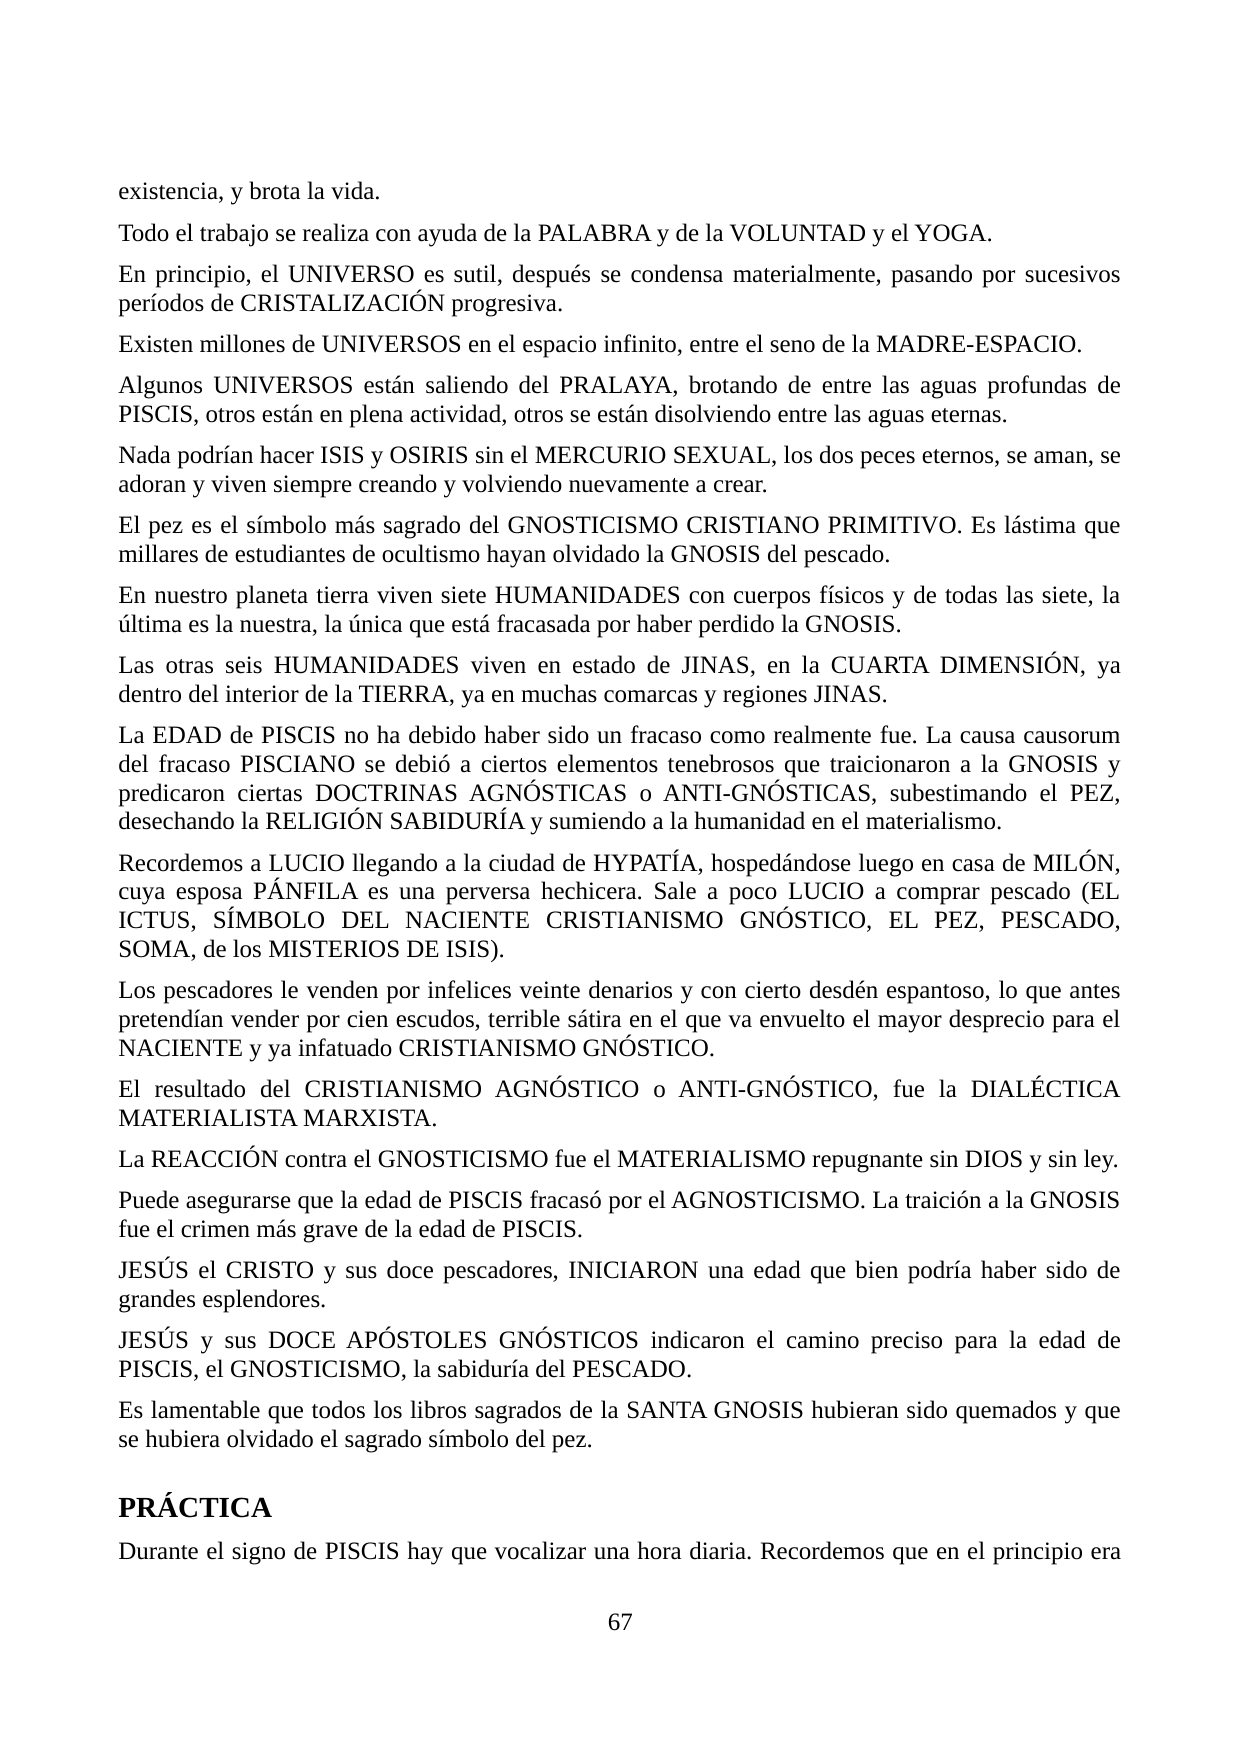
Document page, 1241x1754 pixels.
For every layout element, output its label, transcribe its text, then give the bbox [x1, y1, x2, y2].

text El resultado del CRISTIANISMO AGNÓSTICO o ANTI-GNÓSTICO, fue la DIALÉCTICA MATERIALISTA MARXISTA. [118, 1074, 1122, 1131]
text La EDAD de PISCIS no ha debido haber sido un fracaso como realmente fue. La causa causorum del fracaso PISCIANO se debió a ciertos elementos tenebrosos que traicionaron a la GNOSIS y predicaron ciertas DOCTRINAS AGNÓSTICAS o ANTI-GNÓSTICAS, subestimando el PEZ, desechando la RELIGIÓN SABIDURÍA y sumiendo a la humanidad en el materialismo. [118, 720, 1122, 835]
text JESÚS el CRISTO y sus doce pescadores, INICIARON una edad que bien podría haber sido de grandes esplendores. [118, 1255, 1122, 1313]
text Durante el signo de PISCIS hay que vocalizar una hora diaria. Recordemos que en el principio era [118, 1536, 1122, 1565]
text Nada podrían hacer ISIS y OSIRIS sin el MERCURIO SEXUAL, los dos peces eternos, se aman, se adoran y viven siempre creando y volviendo nuevamente a crear. [118, 440, 1122, 498]
subtitle PRÁCTICA [118, 1490, 1122, 1524]
text Puede asegurarse que la edad de PISCIS fracasó por el AGNOSTICISMO. La traición a la GNOSIS fue el crimen más grave de la edad de PISCIS. [118, 1185, 1122, 1243]
text En nuestro planeta tierra viven siete HUMANIDADES con cuerpos físicos y de todas las siete, la última es la nuestra, la única que está fracasada por haber perdido la GNOSIS. [118, 580, 1122, 638]
text En principio, el UNIVERSO es sutil, después se condensa materialmente, pasando por sucesivos períodos de CRISTALIZACIÓN progresiva. [118, 259, 1122, 316]
text La REACCIÓN contra el GNOSTICISMO fue el MATERIALISMO repugnante sin DIOS y sin ley. [118, 1144, 1122, 1173]
text Existen millones de UNIVERSOS en el espacio infinito, entre el seno de la MADRE-ESPACIO. [118, 329, 1122, 358]
text Las otras seis HUMANIDADES viven en estado de JINAS, en la CUARTA DIMENSIÓN, ya dentro del interior de la TIERRA, ya en muchas comarcas y regiones JINAS. [118, 650, 1122, 708]
text Los pescadores le venden por infelices veinte denarios y con cierto desdén espantoso, lo que antes pretendían vender por cien escudos, terrible sátira en el que va envuelto el mayor desprecio para el NACIENTE y ya infatuado CRISTIANISMO GNÓSTICO. [118, 975, 1122, 1061]
text Es lamentable que todos los libros sagrados de la SANTA GNOSIS hubieran sido quemados y que se hubiera olvidado el sagrado símbolo del pez. [118, 1395, 1122, 1453]
text Algunos UNIVERSOS están saliendo del PRALAYA, brotando de entre las aguas profundas de PISCIS, otros están en plena actividad, otros se están disolviendo entre las aguas eternas. [118, 370, 1122, 428]
text Todo el trabajo se realiza con ayuda de la PALABRA y de la VOLUNTAD y el YOGA. [118, 218, 1122, 246]
text El pez es el símbolo más sagrado del GNOSTICISMO CRISTIANO PRIMITIVO. Es lástima que millares de estudiantes de ocultismo hayan olvidado la GNOSIS del pescado. [118, 510, 1122, 568]
text Recordemos a LUCIO llegando a la ciudad de HYPATÍA, hospedándose luego en casa de MILÓN, cuya esposa PÁNFILA es una perversa hechicera. Sale a poco LUCIO a comprar pescado (EL ICTUS, SÍMBOLO DEL NACIENTE CRISTIANISMO GNÓSTICO, EL PEZ, PESCADO, SOMA, de los MISTERIOS DE ISIS). [118, 848, 1122, 963]
text JESÚS y sus DOCE APÓSTOLES GNÓSTICOS indicaron el camino preciso para la edad de PISCIS, el GNOSTICISMO, la sabiduría del PESCADO. [118, 1325, 1122, 1383]
text existencia, y brota la vida. [118, 176, 1122, 205]
